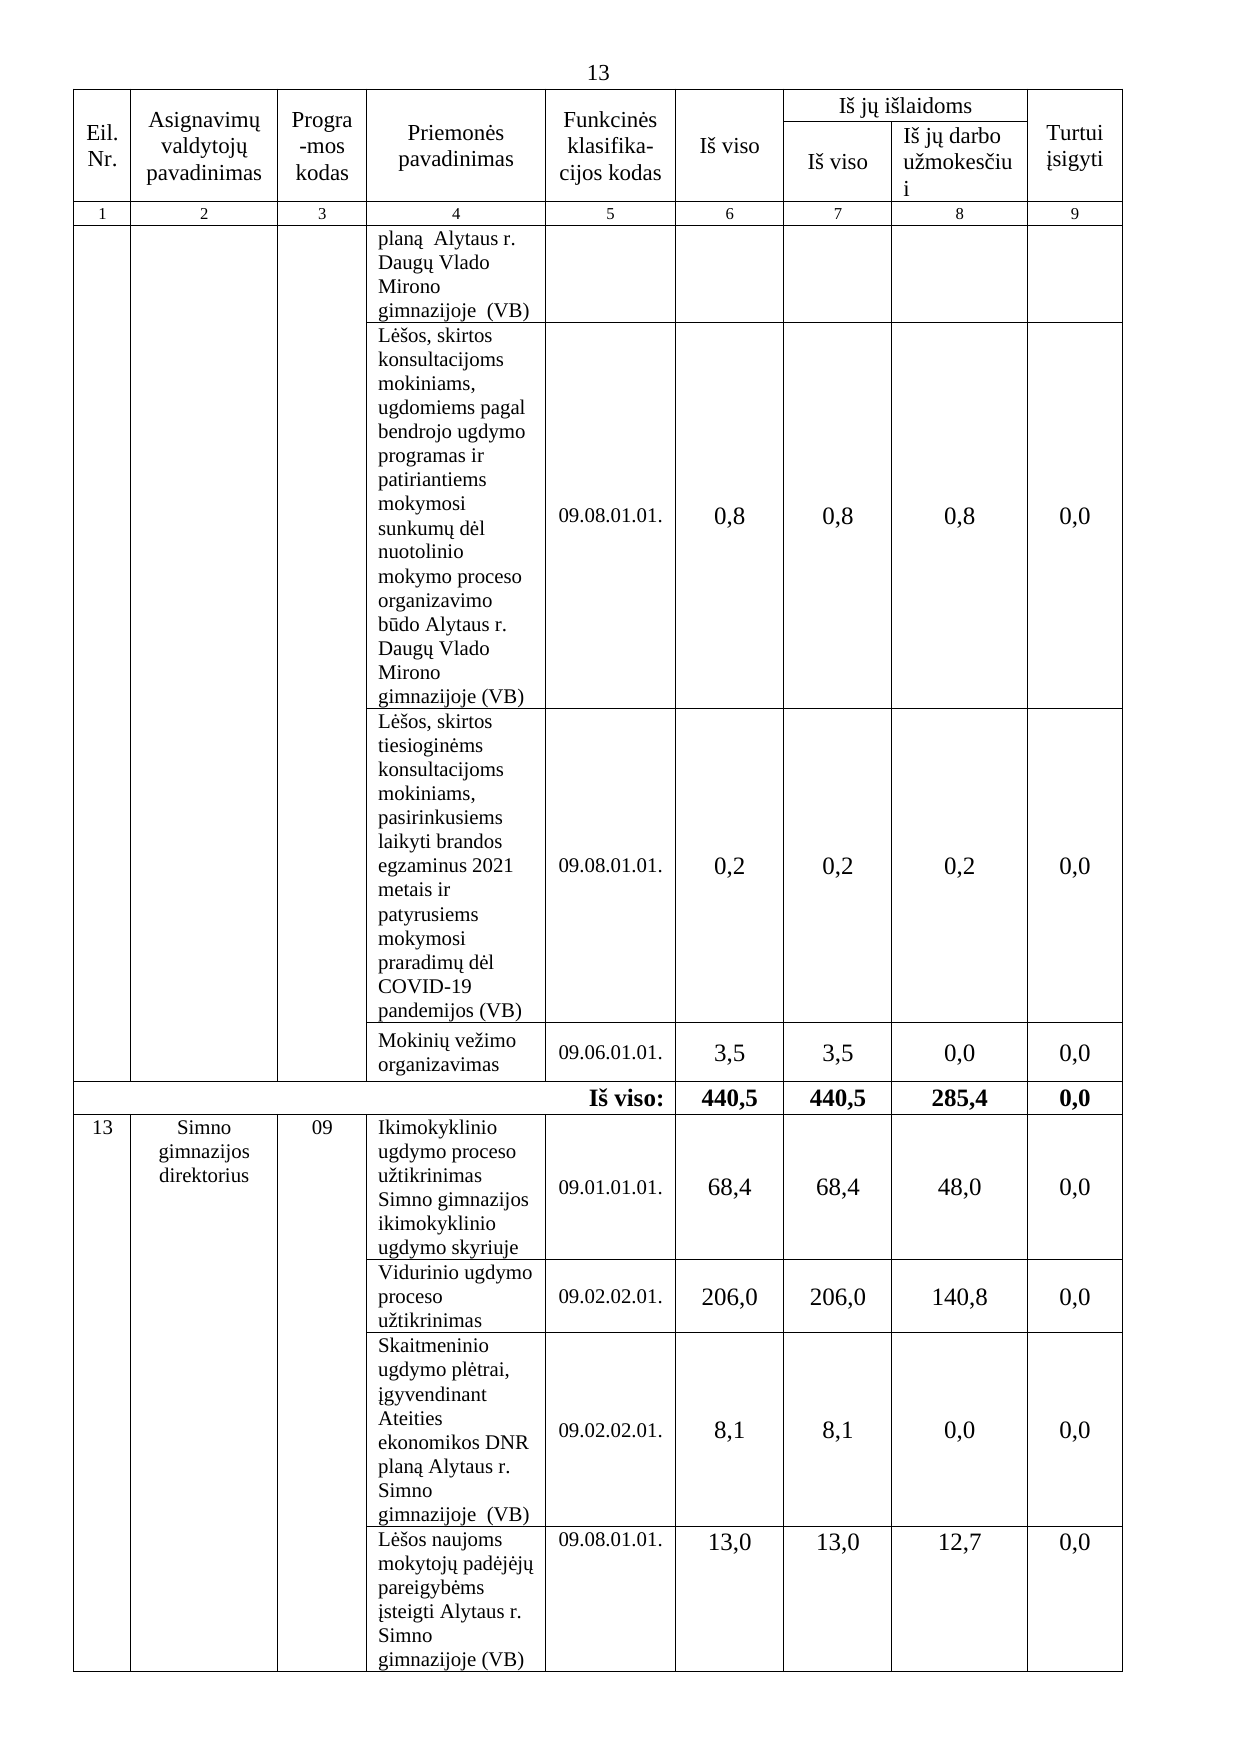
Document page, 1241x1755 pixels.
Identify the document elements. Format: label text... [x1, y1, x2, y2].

table_cell 09.06.01.01. [546, 1023, 675, 1081]
table_cell 6 [676, 202, 783, 224]
table_cell Mokinių vežimo organizavimas [367, 1023, 545, 1081]
table_cell 0,2 [892, 709, 1027, 1022]
table_cell 0,0 [1028, 1527, 1122, 1671]
table_cell 9 [1028, 202, 1122, 224]
table_cell 440,5 [676, 1082, 783, 1114]
table_cell 0,0 [892, 1333, 1027, 1526]
table_cell 5 [546, 202, 675, 224]
table_cell Simno gimnazijos direktorius [131, 1115, 277, 1671]
table_cell 0,0 [892, 1023, 1027, 1081]
table_header Funkcinės klasifika-cijos kodas [546, 90, 675, 201]
table_cell 0,8 [892, 323, 1027, 708]
table_header Progra-mos kodas [278, 90, 366, 201]
table_cell [546, 226, 675, 322]
table_cell 8,1 [676, 1333, 783, 1526]
table_cell 0,2 [784, 709, 891, 1022]
table_cell [131, 226, 277, 1081]
table_cell Iš jų darbo užmokesčiui [892, 122, 1027, 201]
table_cell planą Alytaus r. Daugų Vlado Mirono gimnazijoje (VB) [367, 226, 545, 322]
table_cell Vidurinio ugdymo proceso užtikrinimas [367, 1260, 545, 1332]
table_cell 13,0 [784, 1527, 891, 1671]
table_cell 140,8 [892, 1260, 1027, 1332]
table_cell 3,5 [784, 1023, 891, 1081]
table_cell 09.08.01.01. [546, 323, 675, 708]
table_header Iš jų išlaidoms [784, 90, 1027, 121]
table_cell 12,7 [892, 1527, 1027, 1671]
table_cell 0,0 [1028, 1333, 1122, 1526]
table_cell 09.08.01.01. [546, 709, 675, 1022]
table_cell Ikimokyklinio ugdymo proceso užtikrinimas Simno gimnazijos ikimokyklinio ugdymo skyriuje [367, 1115, 545, 1259]
table_cell 0,0 [1028, 323, 1122, 708]
table_cell [676, 226, 783, 322]
table_cell 206,0 [676, 1260, 783, 1332]
table_header Eil. Nr. [74, 90, 130, 201]
table_cell 440,5 [784, 1082, 891, 1114]
table_cell 48,0 [892, 1115, 1027, 1259]
table_cell 09.02.02.01. [546, 1333, 675, 1526]
table_cell [278, 226, 366, 1081]
table_header Iš viso [676, 90, 783, 201]
table_cell 0,0 [1028, 709, 1122, 1022]
table_cell 0,2 [676, 709, 783, 1022]
table_cell 0,8 [676, 323, 783, 708]
table_cell 4 [367, 202, 545, 224]
table_cell Iš viso: [74, 1082, 675, 1114]
table_cell 0,0 [1028, 1082, 1122, 1114]
table_cell Skaitmeninio ugdymo plėtrai, įgyvendinant Ateities ekonomikos DNR planą Alytaus r. Simno gimnazijoje (VB) [367, 1333, 545, 1526]
table_cell 7 [784, 202, 891, 224]
table_cell 68,4 [676, 1115, 783, 1259]
table_cell 3,5 [676, 1023, 783, 1081]
table_cell Lėšos naujoms mokytojų padėjėjų pareigybėms įsteigti Alytaus r. Simno gimnazijoje (VB) [367, 1527, 545, 1671]
table_header Asignavimų valdytojų pavadinimas [131, 90, 277, 201]
table_header Priemonės pavadinimas [367, 90, 545, 201]
table_cell 09 [278, 1115, 366, 1671]
table_header Turtui įsigyti [1028, 90, 1122, 201]
table_cell 13,0 [676, 1527, 783, 1671]
table_cell [784, 226, 891, 322]
table_cell [1028, 226, 1122, 322]
table_cell 13 [74, 1115, 130, 1671]
table_cell Iš viso [784, 122, 891, 201]
table_cell 0,0 [1028, 1115, 1122, 1259]
table_cell 285,4 [892, 1082, 1027, 1114]
table_cell 3 [278, 202, 366, 224]
table_cell 09.02.02.01. [546, 1260, 675, 1332]
table_cell Lėšos, skirtos tiesioginėms konsultacijoms mokiniams, pasirinkusiems laikyti brandos egzaminus 2021 metais ir patyrusiems mokymosi praradimų dėl COVID-19 pandemijos (VB) [367, 709, 545, 1022]
table_cell 1 [74, 202, 130, 224]
table_cell 09.01.01.01. [546, 1115, 675, 1259]
table_cell 0,0 [1028, 1260, 1122, 1332]
table_cell 68,4 [784, 1115, 891, 1259]
table_cell 0,0 [1028, 1023, 1122, 1081]
table_cell 0,8 [784, 323, 891, 708]
table_cell [74, 226, 130, 1081]
table_cell 8 [892, 202, 1027, 224]
table_cell 09.08.01.01. [546, 1527, 675, 1671]
table_cell 2 [131, 202, 277, 224]
table_cell 206,0 [784, 1260, 891, 1332]
table_cell 8,1 [784, 1333, 891, 1526]
table_cell [892, 226, 1027, 322]
table_cell Lėšos, skirtos konsultacijoms mokiniams, ugdomiems pagal bendrojo ugdymo programas ir patiriantiems mokymosi sunkumų dėl nuotolinio mokymo proceso organizavimo būdo Alytaus r. Daugų Vlado Mirono gimnazijoje (VB) [367, 323, 545, 708]
